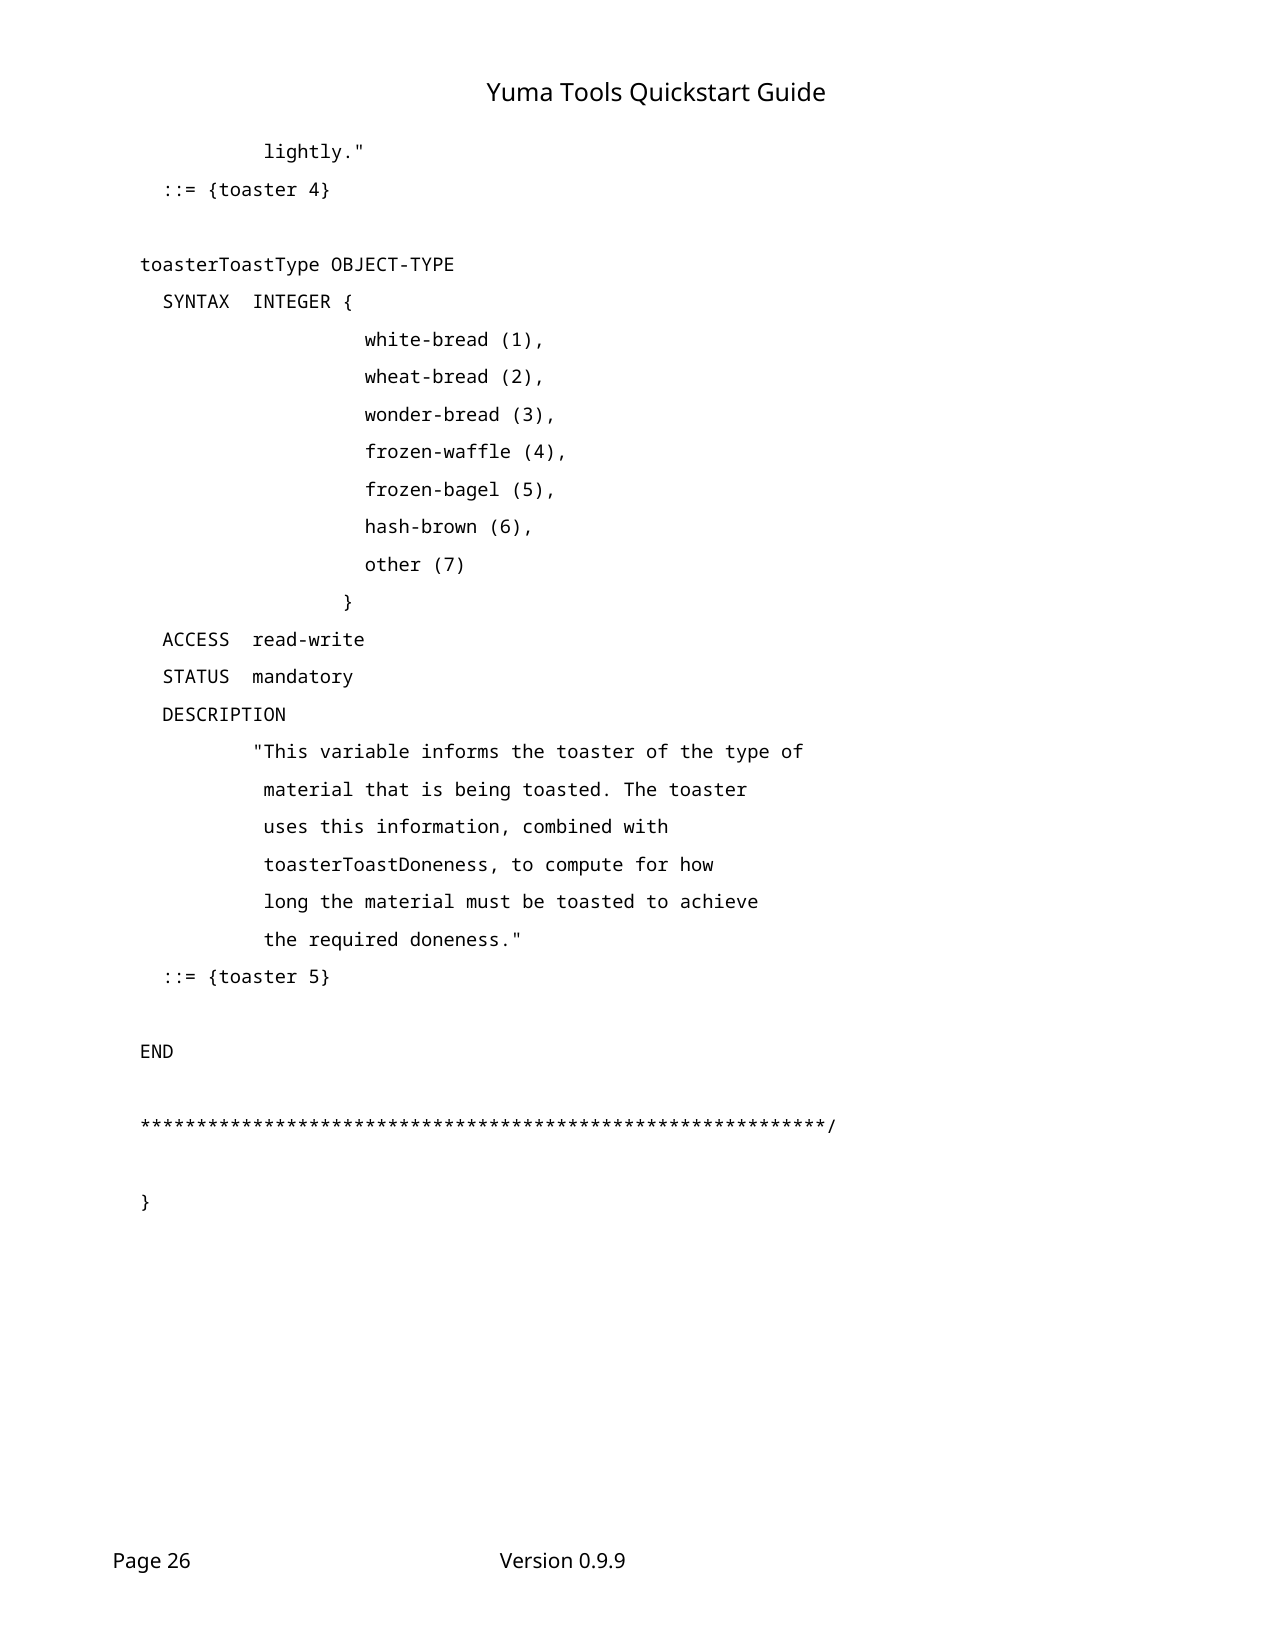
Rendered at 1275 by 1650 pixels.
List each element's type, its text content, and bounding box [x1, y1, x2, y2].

text ACCESS read-write [139, 626, 1200, 652]
text white-bread (1), [139, 326, 1200, 352]
text *************************************************************/ [139, 1113, 1200, 1139]
text ::= {toaster 5} [139, 963, 1200, 989]
text other (7) [139, 551, 1200, 577]
text END [139, 1038, 1200, 1064]
text frozen-waffle (4), [139, 438, 1200, 464]
text ::= {toaster 4} [139, 176, 1200, 202]
text frozen-bagel (5), [139, 476, 1200, 502]
text the required doneness." [139, 926, 1200, 952]
text toasterToastType OBJECT-TYPE [139, 251, 1200, 277]
text "This variable informs the toaster of the type of [139, 738, 1200, 764]
text long the material must be toasted to achieve [139, 888, 1200, 914]
text STATUS mandatory [139, 663, 1200, 689]
text } [139, 588, 1200, 614]
text lightly." [139, 138, 1200, 164]
text } [139, 1188, 1200, 1214]
text toasterToastDoneness, to compute for how [139, 851, 1200, 877]
text wonder-bread (3), [139, 401, 1200, 427]
text material that is being toasted. The toaster [139, 776, 1200, 802]
text SYNTAX INTEGER { [139, 288, 1200, 314]
text wheat-bread (2), [139, 363, 1200, 389]
text DESCRIPTION [139, 701, 1200, 727]
text uses this information, combined with [139, 813, 1200, 839]
text hash-brown (6), [139, 513, 1200, 539]
